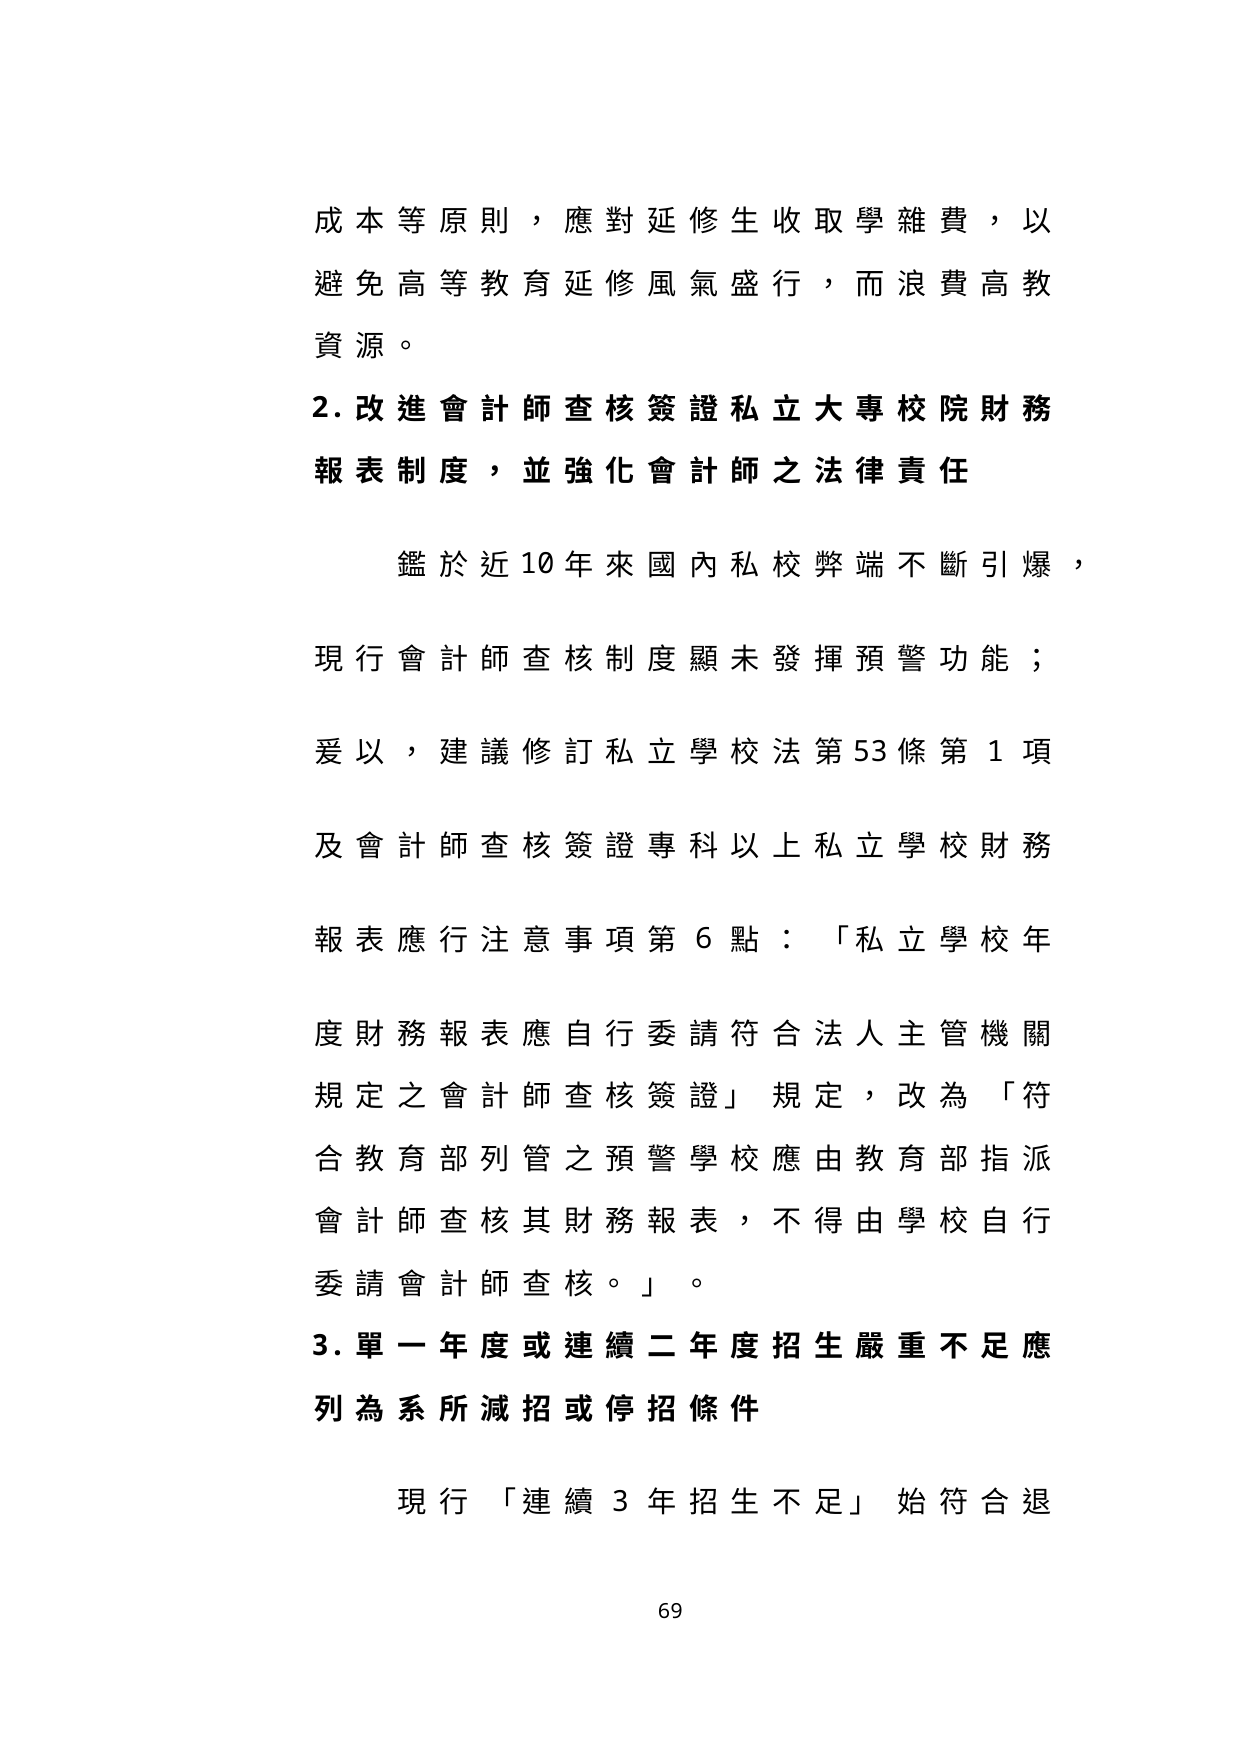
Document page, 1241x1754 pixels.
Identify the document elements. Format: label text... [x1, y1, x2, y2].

text 成本等原則，應對延修生收取學雜費，以避免高等教育延修風氣盛行，而浪費高教資源。 [301, 177, 1058, 365]
text 現行「連續3年招生不足」始符合退 [301, 1427, 1058, 1552]
text 2.改進會計師查核簽證私立大專校院財務報表制度，並強化會計師之法律責任 [271, 365, 1058, 490]
text 3.單一年度或連續二年度招生嚴重不足應列為系所減招或停招條件 [271, 1302, 1058, 1427]
text 鑑於近10年來國內私校弊端不斷引爆，現行會計師查核制度顯未發揮預警功能；爰以，建議修訂私立學校法第53條第1項及會計師查核簽證專科以上私立學校財務報表應行注意事項第6點：「私立學校年度財務報表應自行委請符合法人主管機關規定之會計師查核簽證」規定，改為「符合教育部列管之預警學校應由教育部指派會計師查核其財務報表，不得由學校自行委請會計師查核。」。 [301, 490, 1058, 1302]
